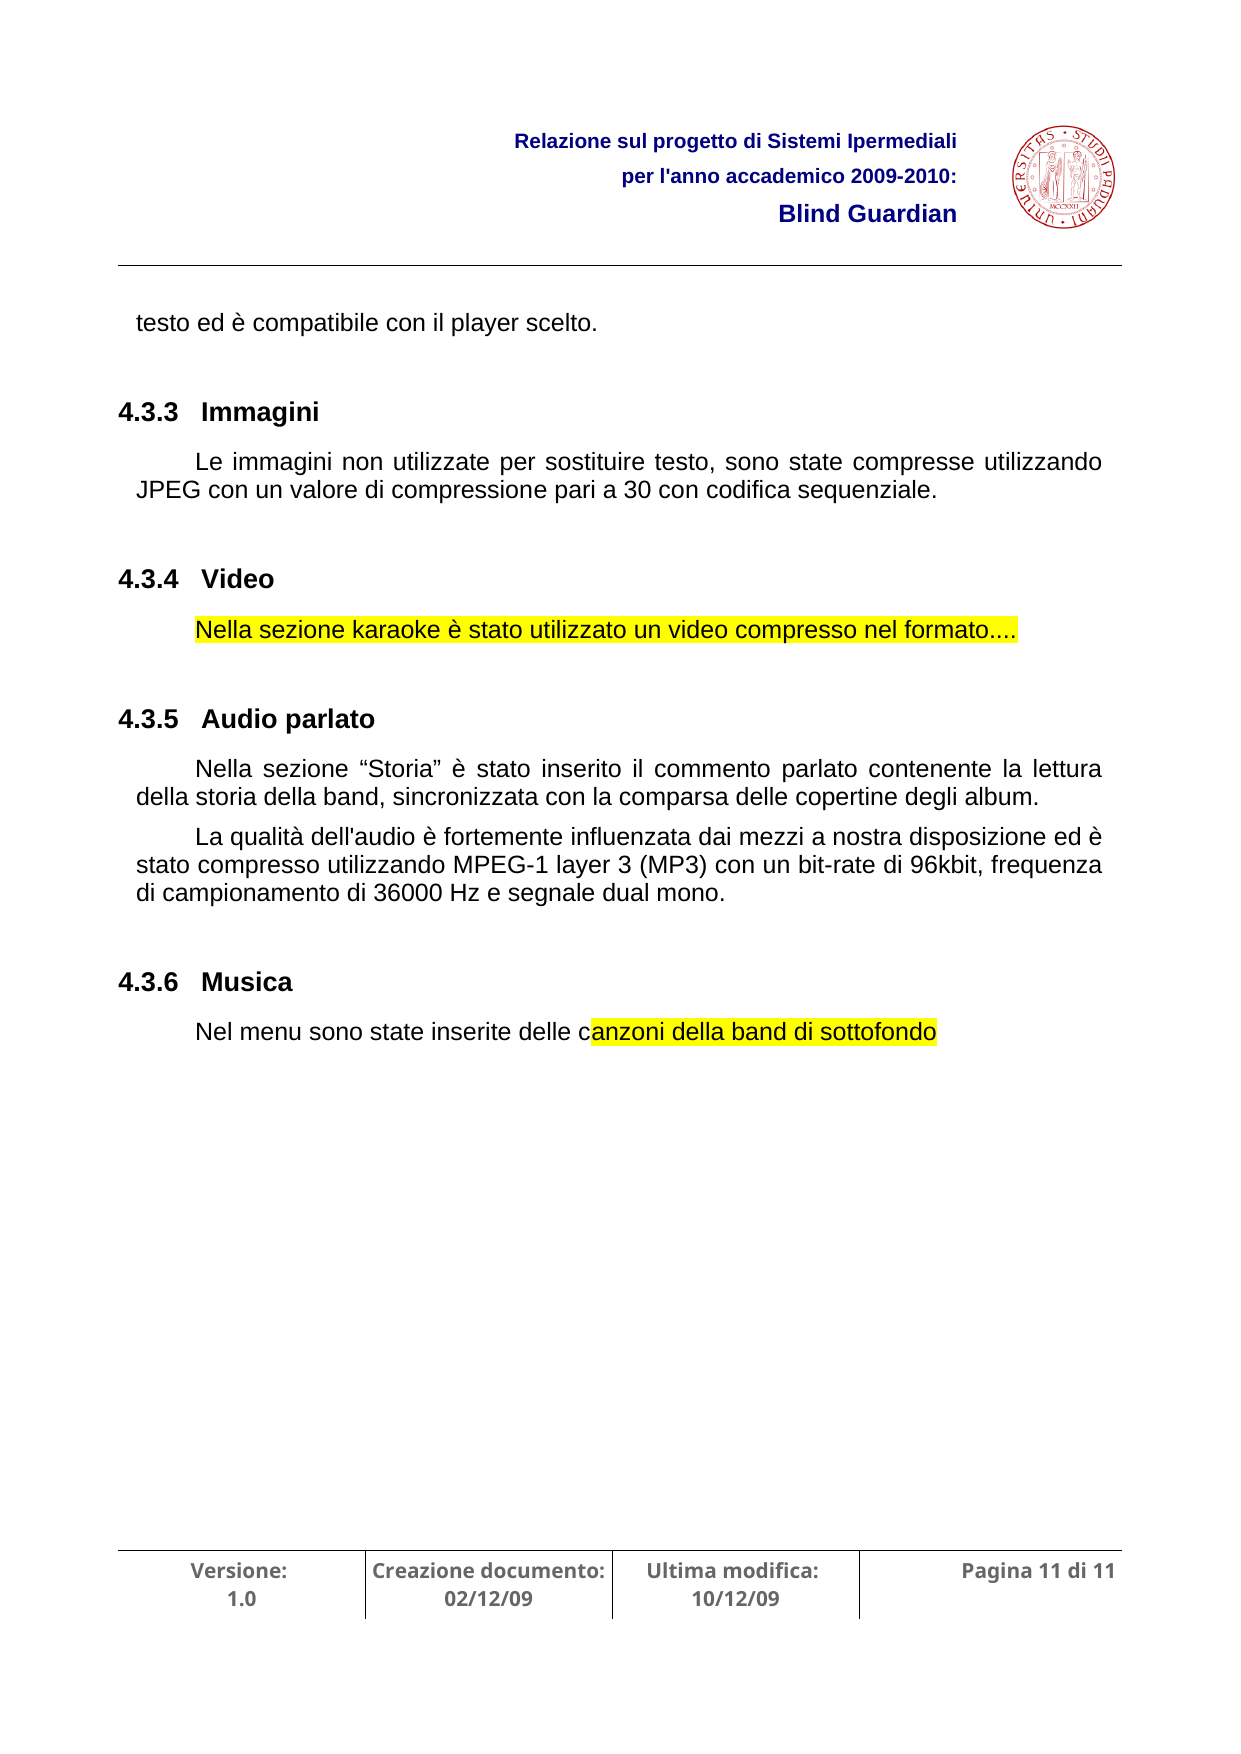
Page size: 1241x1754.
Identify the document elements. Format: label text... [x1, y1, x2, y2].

text testo ed è compatibile con il player scelto. [136, 309, 1104, 337]
subtitle Immagini [118, 397, 1122, 427]
subtitle Musica [118, 967, 1122, 997]
text La qualità dell'audio è fortemente influenzata dai mezzi a nostra disposizione ed è stato compresso utilizzando MPEG-1 layer 3 (MP3) con un bit-rate di 96kbit, frequenza di campionamento di 36000 Hz e segnale dual mono. [136, 823, 1104, 906]
text Nella sezione “Storia” è stato inserito il commento parlato contenente la lettura della storia della band, sincronizzata con la comparsa delle copertine degli album. [136, 755, 1104, 811]
picture [1010, 123, 1117, 231]
text Nel menu sono state inserite delle canzoni della band di sottofondo [136, 1018, 1104, 1046]
subtitle Audio parlato [118, 704, 1122, 734]
subtitle Video [118, 564, 1122, 595]
text Nella sezione karaoke è stato utilizzato un video compresso nel formato.... [136, 616, 1104, 643]
text Le immagini non utilizzate per sostituire testo, sono state compresse utilizzando JPEG con un valore di compressione pari a 30 con codifica sequenziale. [136, 448, 1104, 504]
